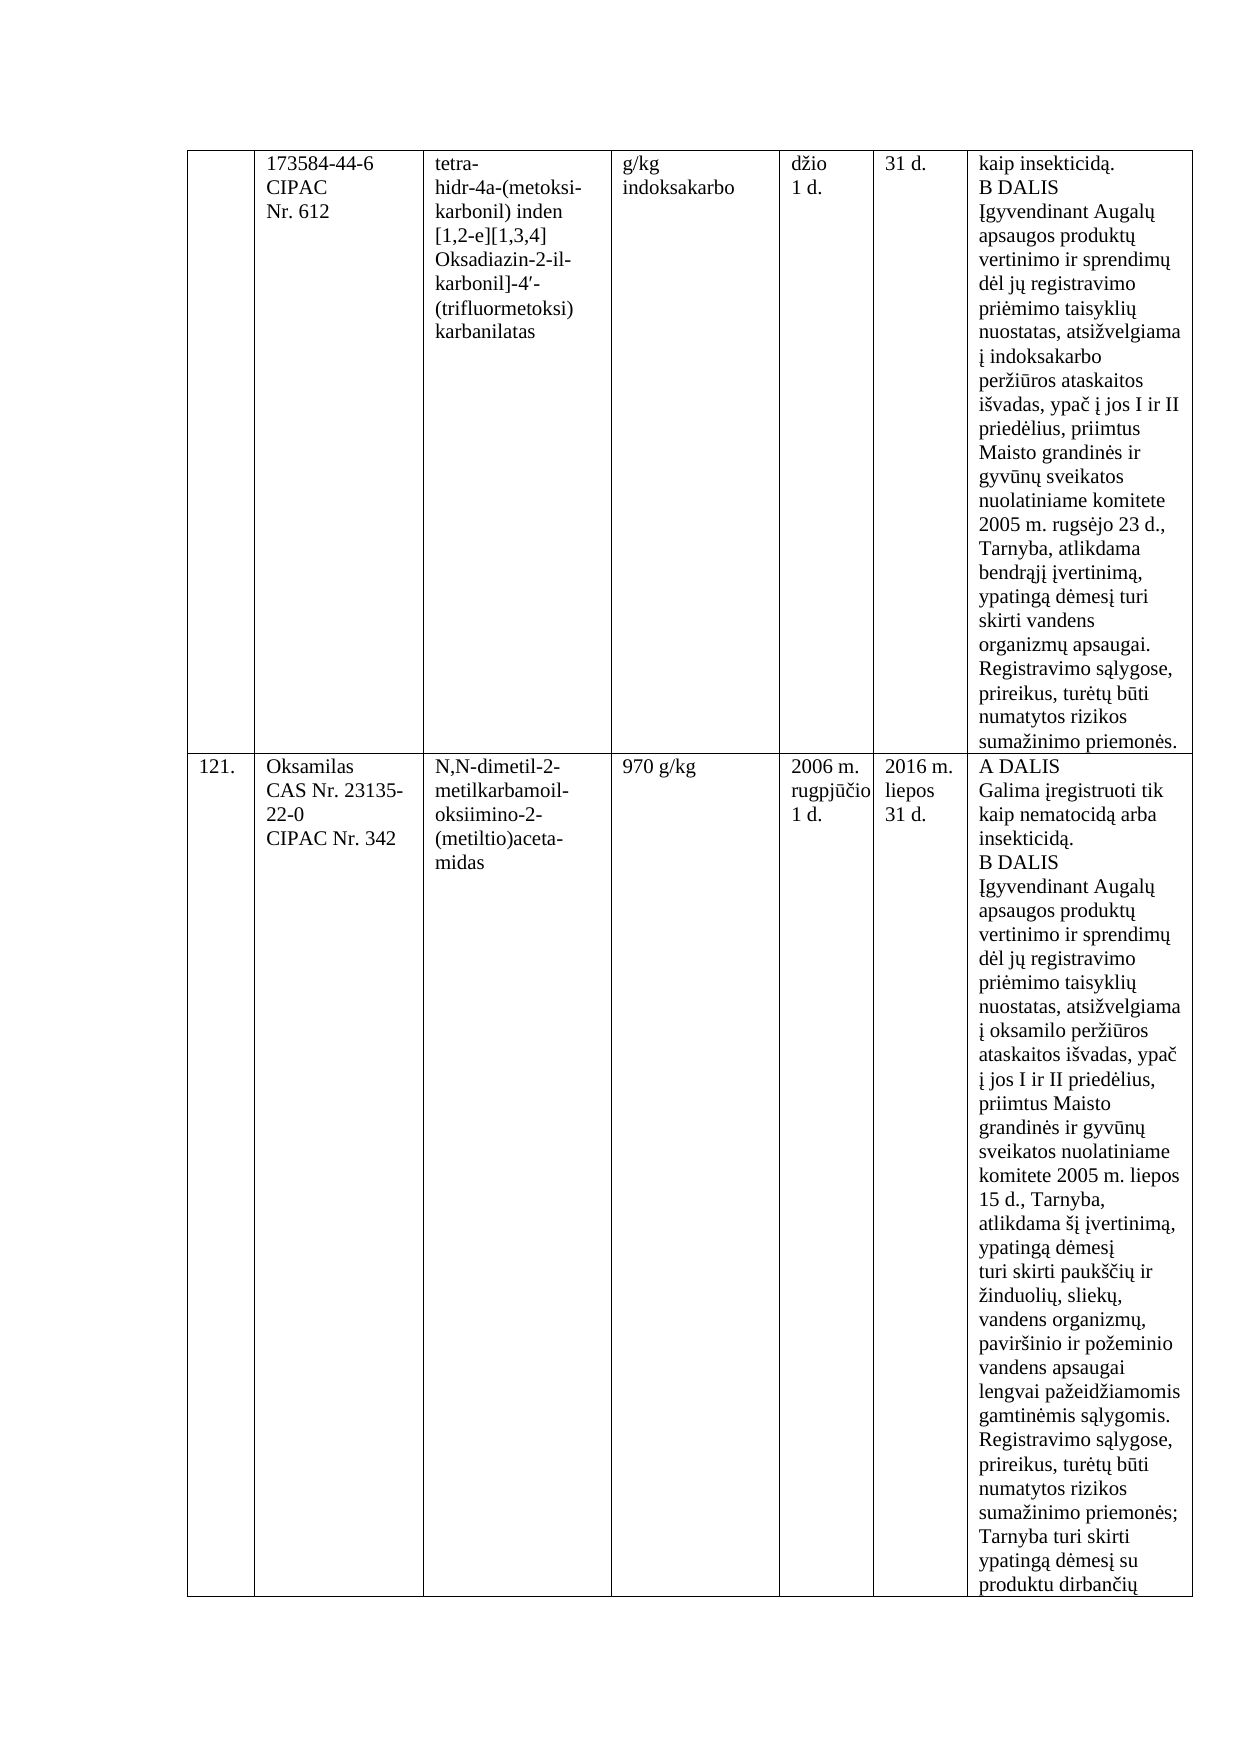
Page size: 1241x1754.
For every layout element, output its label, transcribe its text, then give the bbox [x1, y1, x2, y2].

table_cell A DALIS Galima įregistruoti tik kaip nematocidą arba insekticidą. B DALIS Įgyvendinant Augalų apsaugos produktų vertinimo ir sprendimų dėl jų registravimo priėmimo taisyklių nuostatas, atsižvelgiama į oksamilo peržiūros ataskaitos išvadas, ypač į jos I ir II priedėlius, priimtus Maisto grandinės ir gyvūnų sveikatos nuolatiniame komitete 2005 m. liepos 15 d., Tarnyba, atlikdama šį įvertinimą, ypatingą dėmesį turi skirti paukščių ir žinduolių, sliekų, vandens organizmų, paviršinio ir požeminio vandens apsaugai lengvai pažeidžiamomis gamtinėmis sąlygomis. Registravimo sąlygose, prireikus, turėtų būti numatytos rizikos sumažinimo priemonės; Tarnyba turi skirti ypatingą dėmesį su produktu dirbančių [968, 754, 1192, 1596]
table_cell 121. [188, 754, 254, 1596]
table_cell 970 g/kg [612, 754, 779, 1596]
table_cell džio 1 d. [780, 151, 873, 753]
table_cell g/kg indoksakarbo [612, 151, 779, 753]
table_cell kaip insekticidą. B DALIS Įgyvendinant Augalų apsaugos produktų vertinimo ir sprendimų dėl jų registravimo priėmimo taisyklių nuostatas, atsižvelgiama į indoksakarbo peržiūros ataskaitos išvadas, ypač į jos I ir II priedėlius, priimtus Maisto grandinės ir gyvūnų sveikatos nuolatiniame komitete 2005 m. rugsėjo 23 d., Tarnyba, atlikdama bendrąjį įvertinimą, ypatingą dėmesį turi skirti vandens organizmų apsaugai. Registravimo sąlygose, prireikus, turėtų būti numatytos rizikos sumažinimo priemonės. [968, 151, 1192, 753]
table_cell 173584-44-6 CIPAC Nr. 612 [255, 151, 423, 753]
table_cell 2006 m. rugpjūčio 1 d. [780, 754, 873, 1596]
table_cell 31 d. [874, 151, 967, 753]
table_cell Oksamilas CAS Nr. 23135-22-0 CIPAC Nr. 342 [255, 754, 423, 1596]
table_cell N,N-dimetil-2-metilkarbamoil-oksiimino-2-(metiltio)aceta-midas [424, 754, 611, 1596]
table_cell tetra- hidr-4a-(metoksi-karbonil) inden [1,2-e][1,3,4] Oksadiazin-2-il-karbonil]-4′-(trifluormetoksi) karbanilatas [424, 151, 611, 753]
table_cell [188, 151, 254, 753]
table_cell 2016 m. liepos 31 d. [874, 754, 967, 1596]
